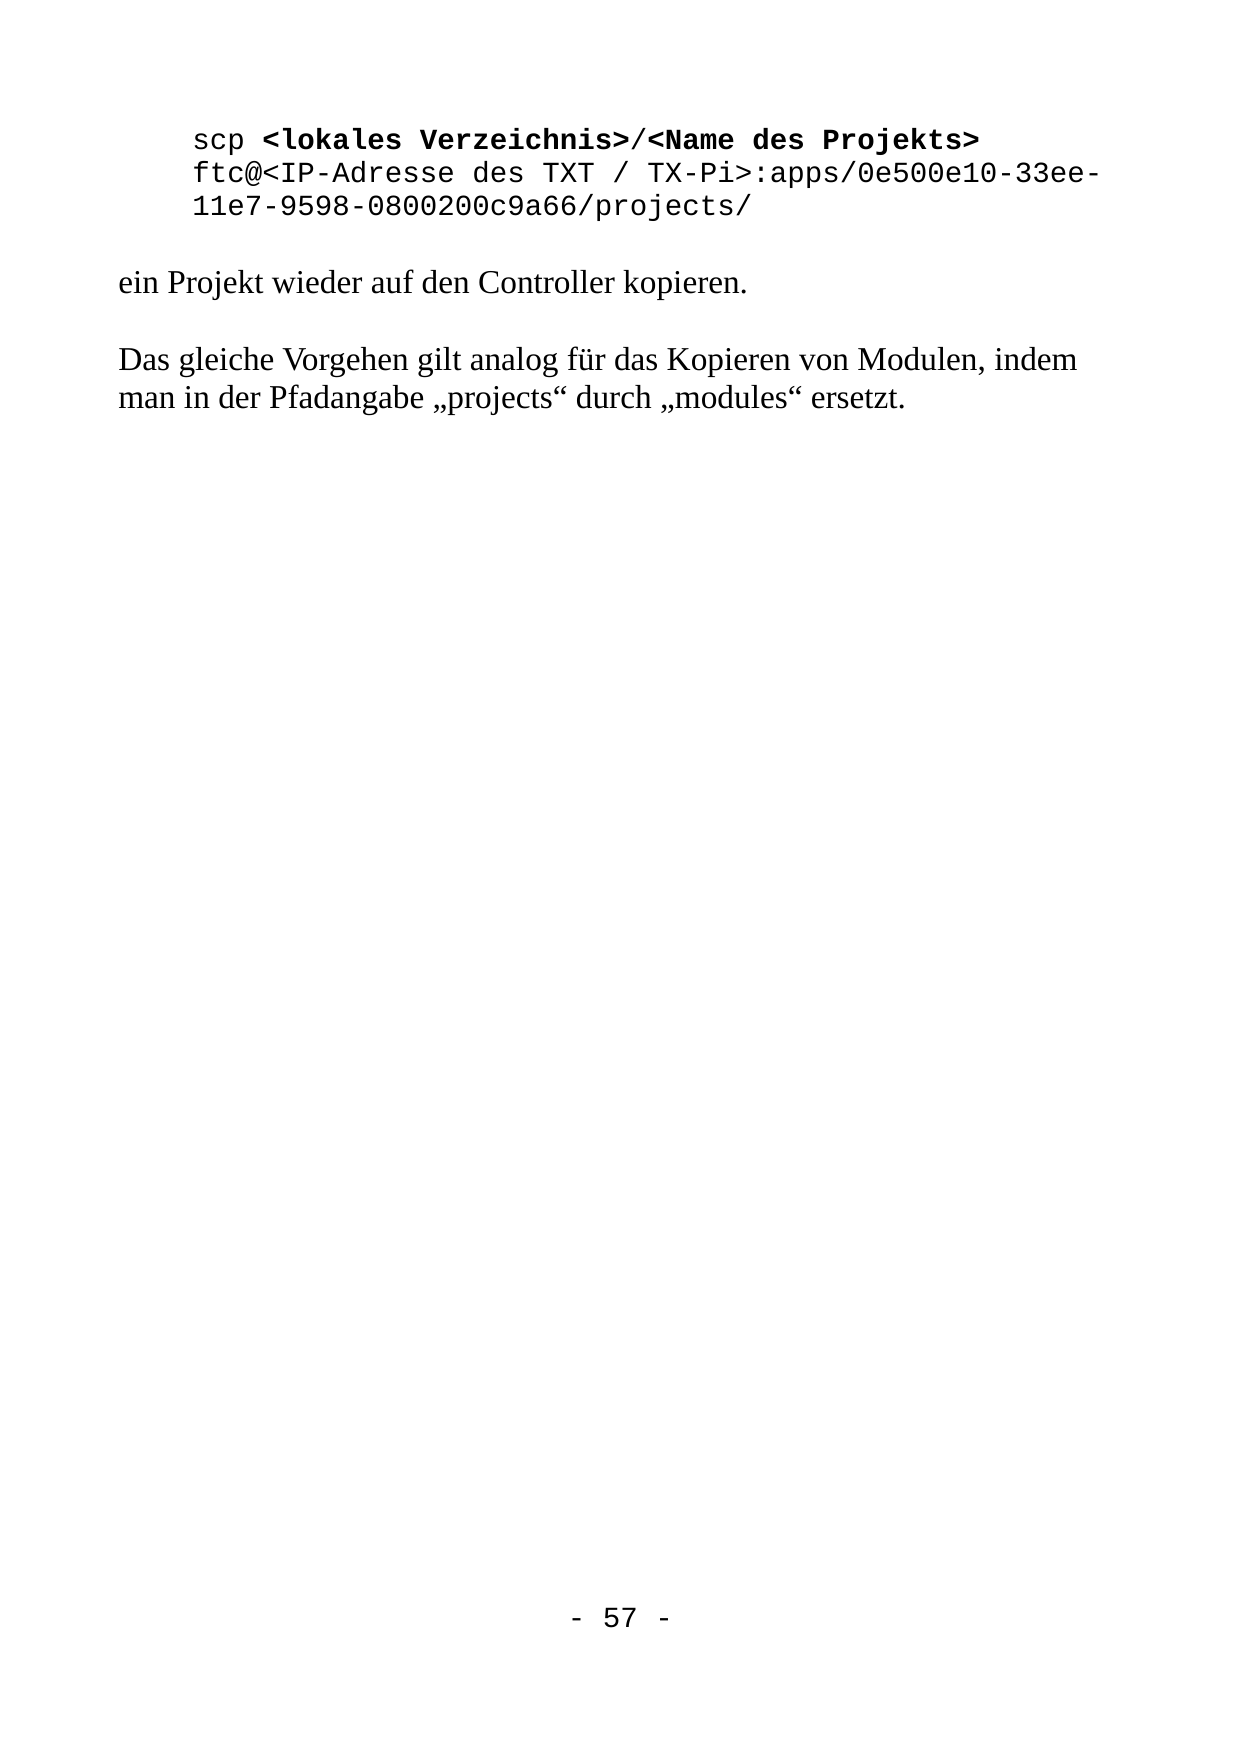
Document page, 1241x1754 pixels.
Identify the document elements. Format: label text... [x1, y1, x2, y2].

text ftc@<IP-Adresse des TXT / TX-Pi>:apps/0e500e10-33ee- 11e7-9598-0800200c9a66/projects/ [118, 158, 1122, 224]
text Das gleiche Vorgehen gilt analog für das Kopieren von Modulen, indem man in der Pfadangabe „projects“ durch „modules“ ersetzt. [118, 339, 1122, 416]
text ein Projekt wieder auf den Controller kopieren. [118, 262, 1122, 301]
text scp <lokales Verzeichnis>/<Name des Projekts> [118, 118, 1122, 158]
